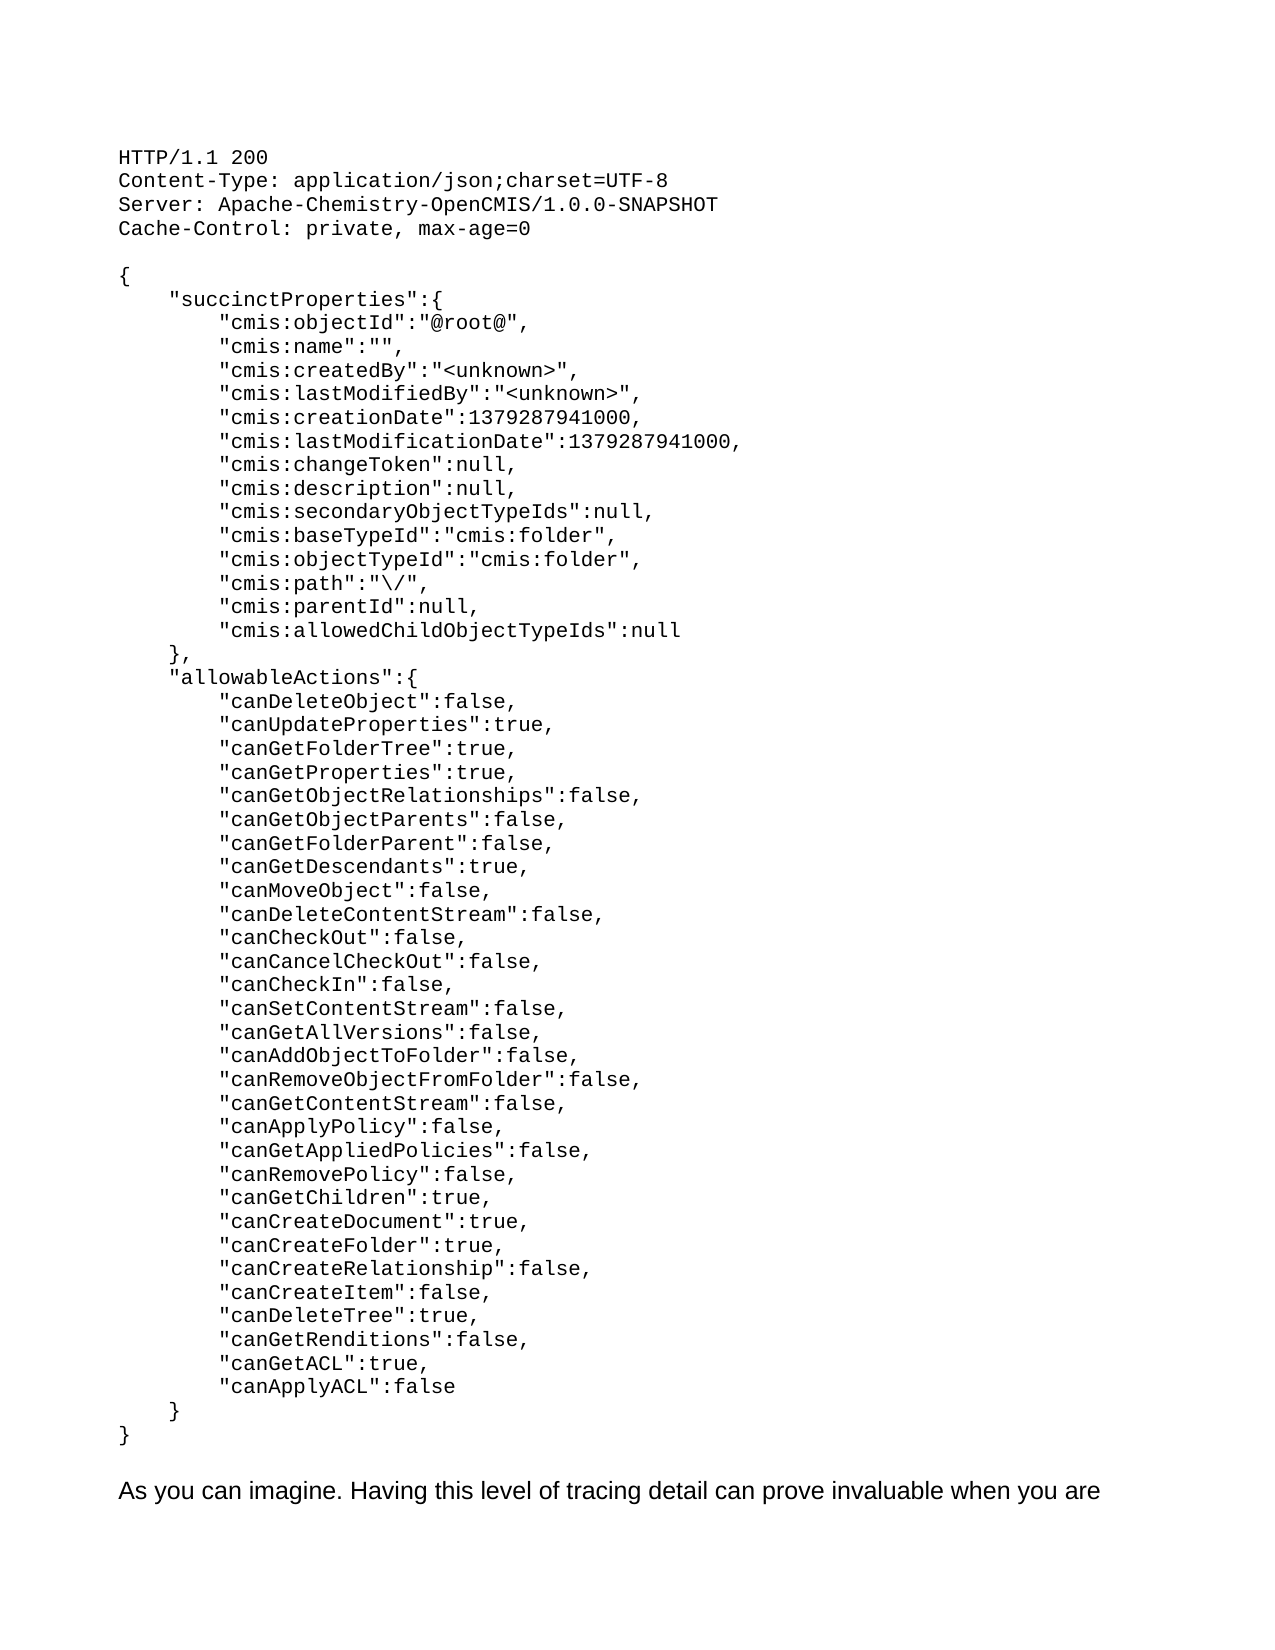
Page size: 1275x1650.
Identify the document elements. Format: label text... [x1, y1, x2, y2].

text "canGetAppliedPolicies":false, [118, 1140, 1157, 1164]
text "canDeleteObject":false, [118, 691, 1157, 714]
text "canApplyPolicy":false, [118, 1116, 1157, 1140]
text "succinctProperties":{ [118, 289, 1157, 312]
text "canCheckIn":false, [118, 974, 1157, 998]
text "canGetChildren":true, [118, 1187, 1157, 1211]
text "canAddObjectToFolder":false, [118, 1045, 1157, 1069]
text "canCreateFolder":true, [118, 1234, 1157, 1258]
text "canCancelCheckOut":false, [118, 951, 1157, 974]
text "cmis:objectId":"@root@", [118, 312, 1157, 336]
text "cmis:lastModifiedBy":"<unknown>", [118, 383, 1157, 407]
text }, [118, 643, 1157, 667]
text "cmis:baseTypeId":"cmis:folder", [118, 525, 1157, 549]
text "canUpdateProperties":true, [118, 714, 1157, 738]
text "canRemoveObjectFromFolder":false, [118, 1069, 1157, 1093]
text "canDeleteContentStream":false, [118, 903, 1157, 927]
text "canGetContentStream":false, [118, 1093, 1157, 1116]
text "cmis:allowedChildObjectTypeIds":null [118, 620, 1157, 643]
text "canGetProperties":true, [118, 762, 1157, 785]
text "cmis:secondaryObjectTypeIds":null, [118, 502, 1157, 525]
text HTTP/1.1 200 [118, 147, 1157, 171]
text "allowableActions":{ [118, 667, 1157, 691]
text "cmis:createdBy":"<unknown>", [118, 360, 1157, 383]
text } [118, 1424, 1157, 1447]
text "cmis:parentId":null, [118, 596, 1157, 620]
text As you can imagine. Having this level of tracing detail can prove invaluable when you are [118, 1476, 1157, 1505]
text { [118, 265, 1157, 289]
text "canCreateItem":false, [118, 1282, 1157, 1306]
text } [118, 1400, 1157, 1424]
text "canGetObjectRelationships":false, [118, 785, 1157, 809]
text "cmis:description":null, [118, 478, 1157, 502]
text "canDeleteTree":true, [118, 1306, 1157, 1329]
text "canGetAllVersions":false, [118, 1022, 1157, 1045]
text "cmis:objectTypeId":"cmis:folder", [118, 549, 1157, 572]
text "canGetDescendants":true, [118, 856, 1157, 880]
text "cmis:lastModificationDate":1379287941000, [118, 431, 1157, 454]
text "canGetRenditions":false, [118, 1329, 1157, 1353]
text "canSetContentStream":false, [118, 998, 1157, 1022]
text "cmis:creationDate":1379287941000, [118, 407, 1157, 431]
text Content-Type: application/json;charset=UTF-8 [118, 171, 1157, 194]
text "canCreateRelationship":false, [118, 1258, 1157, 1282]
text "cmis:path":"\/", [118, 572, 1157, 596]
text "canGetObjectParents":false, [118, 809, 1157, 833]
text Cache-Control: private, max-age=0 [118, 218, 1157, 241]
text "canGetFolderParent":false, [118, 833, 1157, 856]
text "cmis:name":"", [118, 336, 1157, 360]
text "canApplyACL":false [118, 1376, 1157, 1400]
text "canGetFolderTree":true, [118, 738, 1157, 762]
text "cmis:changeToken":null, [118, 454, 1157, 478]
text "canMoveObject":false, [118, 880, 1157, 903]
text "canCreateDocument":true, [118, 1211, 1157, 1234]
text "canRemovePolicy":false, [118, 1164, 1157, 1187]
text "canGetACL":true, [118, 1353, 1157, 1376]
text "canCheckOut":false, [118, 927, 1157, 951]
text Server: Apache-Chemistry-OpenCMIS/1.0.0-SNAPSHOT [118, 194, 1157, 218]
